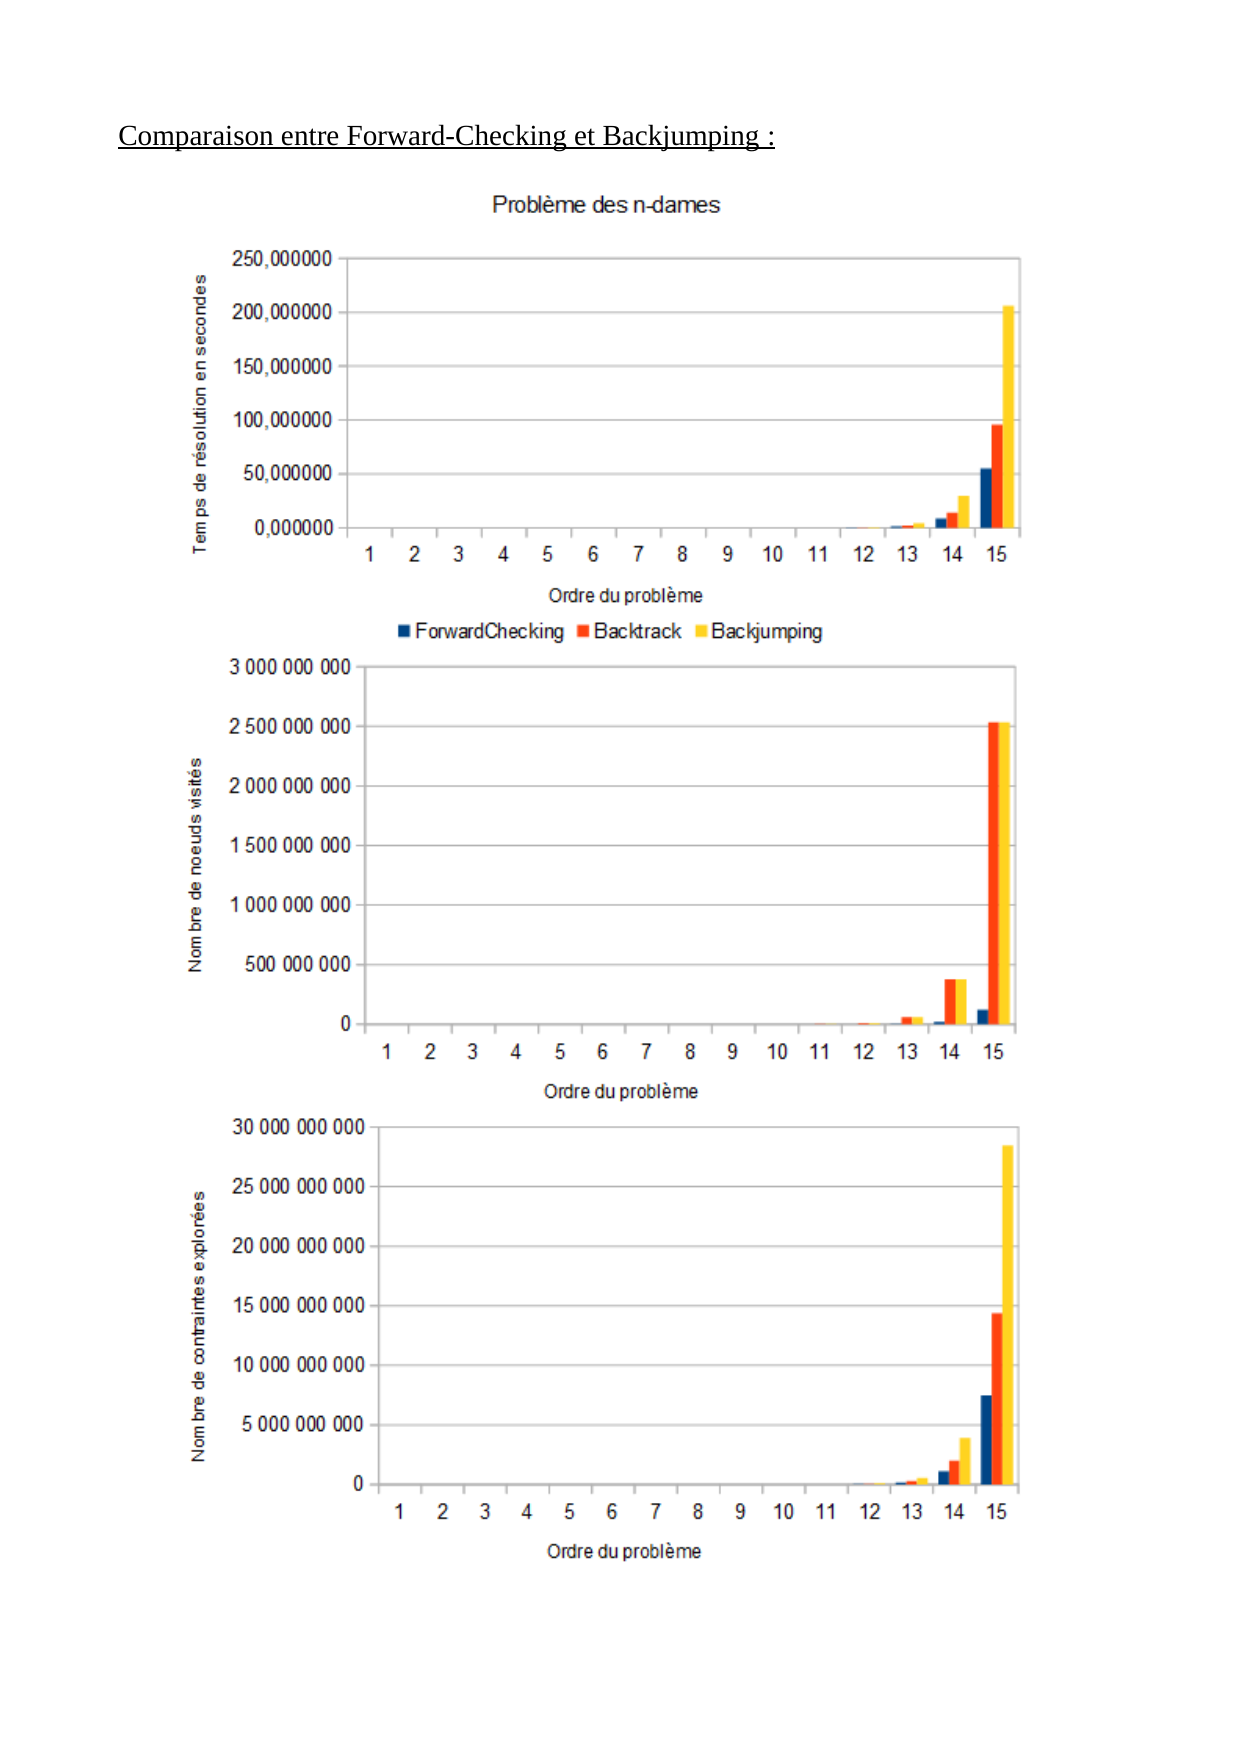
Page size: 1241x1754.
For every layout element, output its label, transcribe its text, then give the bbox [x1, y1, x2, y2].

picture [173, 177, 1067, 1574]
text Comparaison entre Forward-Checking et Backjumping : [118, 118, 1122, 152]
